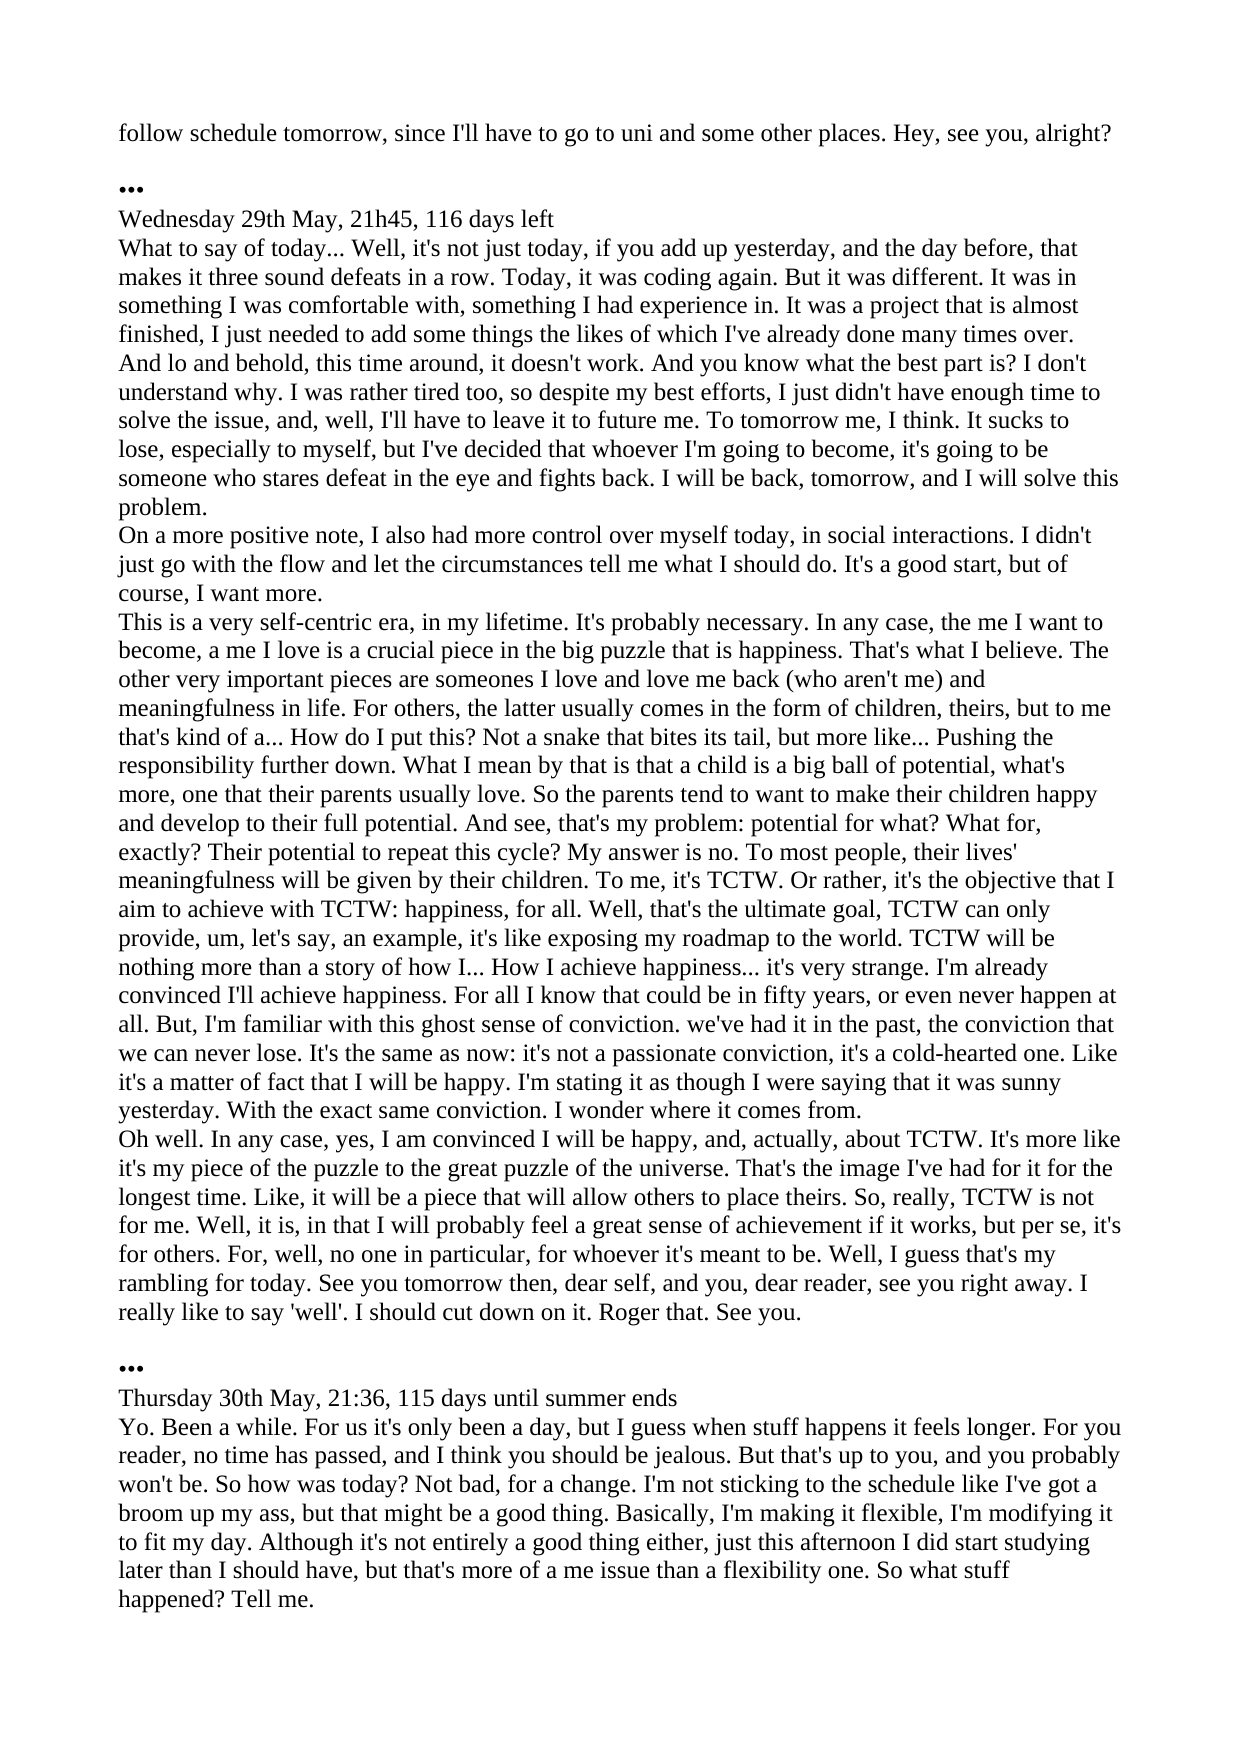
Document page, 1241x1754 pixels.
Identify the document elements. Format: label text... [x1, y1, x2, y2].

text follow schedule tomorrow, since I'll have to go to uni and some other places. Hey, see you, alright? [118, 118, 1122, 147]
text What to say of today... Well, it's not just today, if you add up yesterday, and the day before, that makes it three sound defeats in a row. Today, it was coding again. But it was different. It was in something I was comfortable with, something I had experience in. It was a project that is almost finished, I just needed to add some things the likes of which I've already done many times over. And lo and behold, this time around, it doesn't work. And you know what the best part is? I don't understand why. I was rather tired too, so despite my best efforts, I just didn't have enough time to solve the issue, and, well, I'll have to leave it to future me. To tomorrow me, I think. It sucks to lose, especially to myself, but I've decided that whoever I'm going to become, it's going to be someone who stares defeat in the eye and fights back. I will be back, tomorrow, and I will solve this problem. [118, 233, 1122, 521]
text Thursday 30th May, 21:36, 115 days until summer ends [118, 1383, 1122, 1412]
text ••• [118, 1354, 1122, 1383]
text On a more positive note, I also had more control over myself today, in social interactions. I didn't just go with the flow and let the circumstances tell me what I should do. It's a good start, but of course, I want more. [118, 521, 1122, 607]
text Yo. Been a while. For us it's only been a day, but I guess when stuff happens it feels longer. For you reader, no time has passed, and I think you should be jealous. But that's up to you, and you probably won't be. So how was today? Not bad, for a change. I'm not sticking to the schedule like I've got a broom up my ass, but that might be a good thing. Basically, I'm making it flexible, I'm modifying it to fit my day. Although it's not entirely a good thing either, just this afternoon I did start studying later than I should have, but that's more of a me issue than a flexibility one. So what stuff happened? Tell me. [118, 1412, 1122, 1613]
text ••• [118, 176, 1122, 204]
text Oh well. In any case, yes, I am convinced I will be happy, and, actually, about TCTW. It's more like it's my piece of the puzzle to the great puzzle of the universe. That's the image I've had for it for the longest time. Like, it will be a piece that will allow others to place theirs. So, really, TCTW is not for me. Well, it is, in that I will probably feel a great sense of achievement if it works, but per se, it's for others. For, well, no one in particular, for whoever it's meant to be. Well, I guess that's my rambling for today. See you tomorrow then, dear self, and you, dear reader, see you right away. I really like to say 'well'. I should cut down on it. Roger that. See you. [118, 1124, 1122, 1326]
text This is a very self-centric era, in my lifetime. It's probably necessary. In any case, the me I want to become, a me I love is a crucial piece in the big puzzle that is happiness. That's what I believe. The other very important pieces are someones I love and love me back (who aren't me) and meaningfulness in life. For others, the latter usually comes in the form of children, theirs, but to me that's kind of a... How do I put this? Not a snake that bites its tail, but more like... Pushing the responsibility further down. What I mean by that is that a child is a big ball of potential, what's more, one that their parents usually love. So the parents tend to want to make their children happy and develop to their full potential. And see, that's my problem: potential for what? What for, exactly? Their potential to repeat this cycle? My answer is no. To most people, their lives' meaningfulness will be given by their children. To me, it's TCTW. Or rather, it's the objective that I aim to achieve with TCTW: happiness, for all. Well, that's the ultimate goal, TCTW can only provide, um, let's say, an example, it's like exposing my roadmap to the world. TCTW will be nothing more than a story of how I... How I achieve happiness... it's very strange. I'm already convinced I'll achieve happiness. For all I know that could be in fifty years, or even never happen at all. But, I'm familiar with this ghost sense of conviction. we've had it in the past, the conviction that we can never lose. It's the same as now: it's not a passionate conviction, it's a cold-hearted one. Like it's a matter of fact that I will be happy. I'm stating it as though I were saying that it was sunny yesterday. With the exact same conviction. I wonder where it comes from. [118, 607, 1122, 1124]
text Wednesday 29th May, 21h45, 116 days left [118, 204, 1122, 233]
